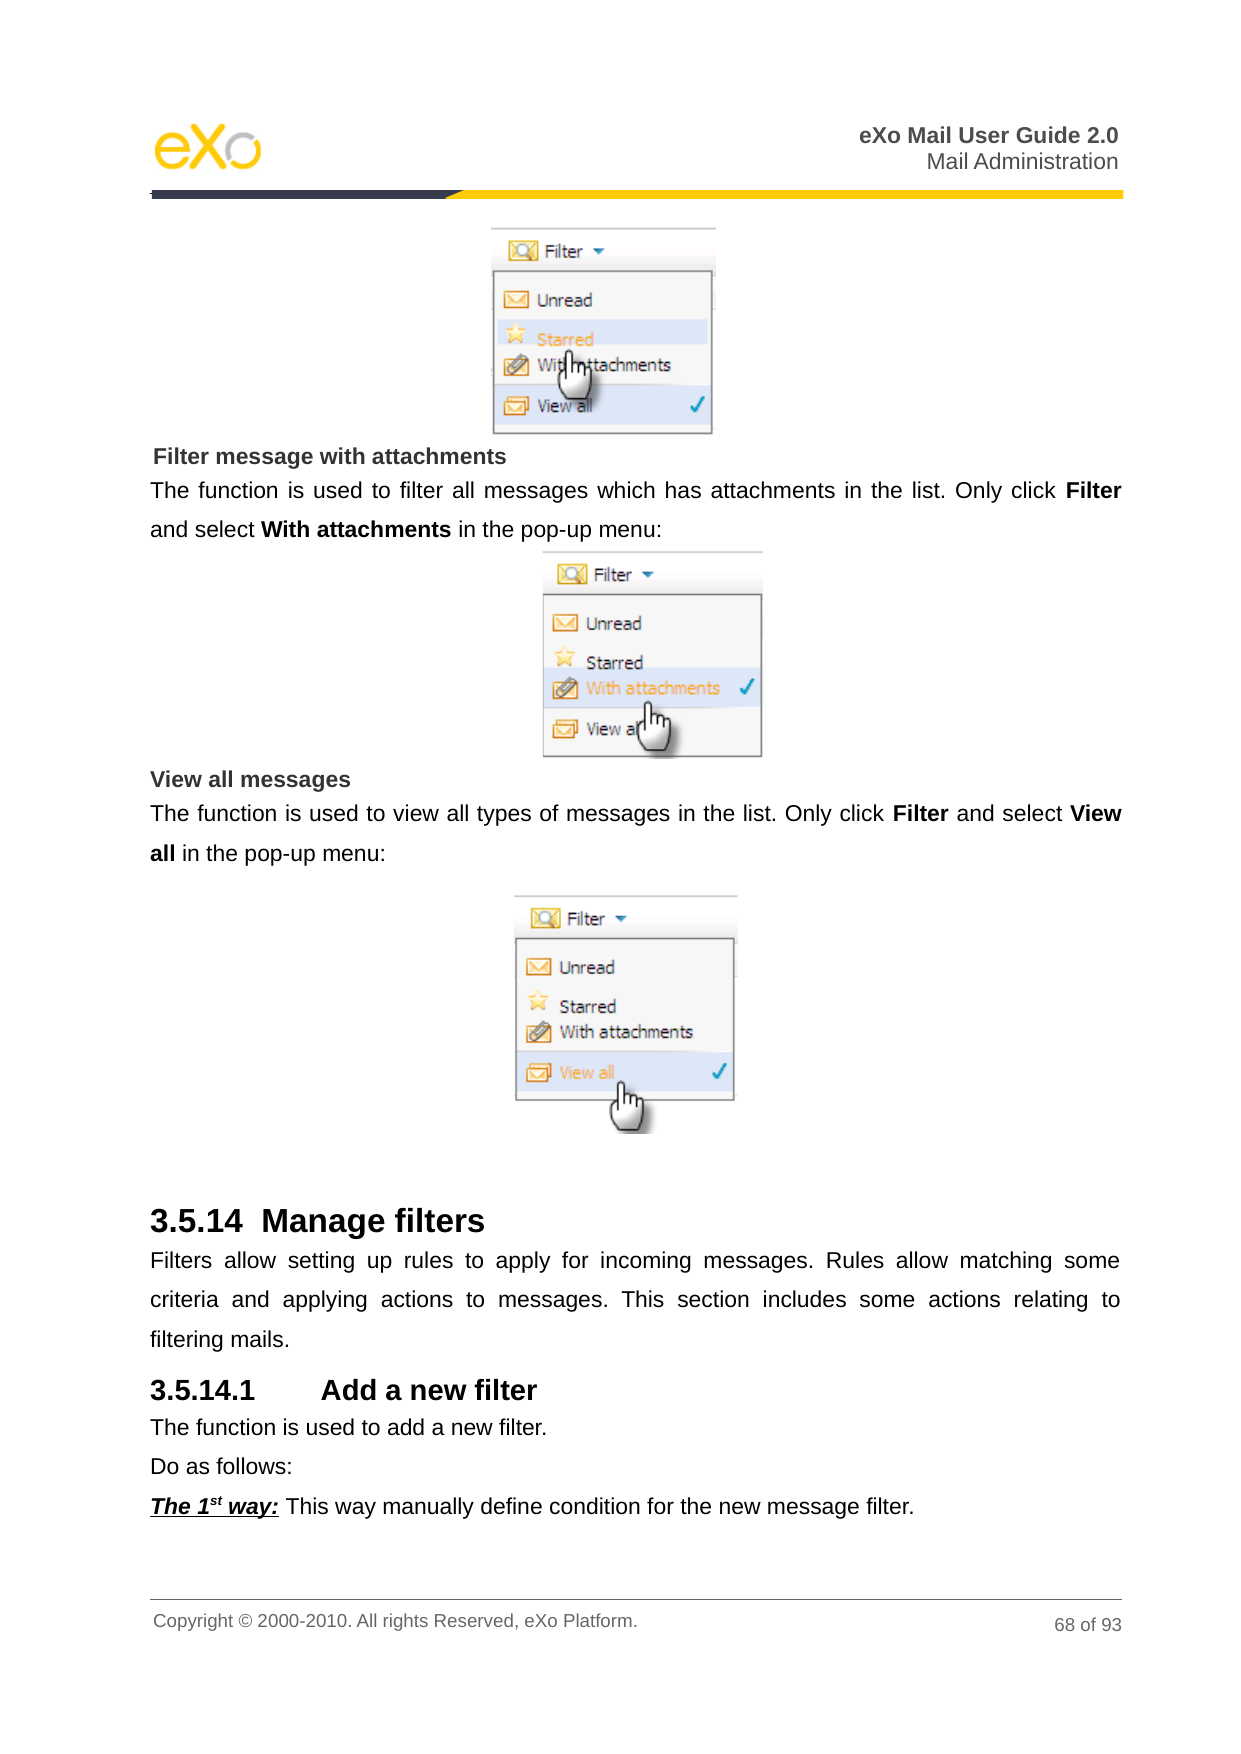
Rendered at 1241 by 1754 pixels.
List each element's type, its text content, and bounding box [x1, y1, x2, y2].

text View all messages [150, 759, 1122, 793]
text Filters allow setting up rules to apply for incoming messages. Rules allow matching some criteria and applying actions to messages. This section includes some actions relating to filtering mails. [150, 1247, 1122, 1352]
text The 1st way: This way manually define condition for the new message filter. [150, 1493, 1122, 1519]
text The function is used to view all types of messages in the list. Only click Filter and select View all in the pop-up menu: [150, 800, 1122, 866]
text Do as follows: [150, 1453, 1122, 1480]
subtitle Add a new filter [150, 1373, 1122, 1406]
picture [151, 190, 1124, 199]
text The function is used to filter all messages which has attachments in the list. Only click Filter and select With attachments in the pop-up menu: [150, 477, 1122, 542]
text The function is used to add a new filter. [150, 1414, 1122, 1440]
picture [514, 891, 738, 1134]
subtitle Manage filters [150, 1201, 1122, 1239]
picture [491, 226, 716, 436]
picture [542, 551, 764, 759]
picture [155, 123, 262, 170]
list Filter message with attachments [115, 436, 1122, 469]
